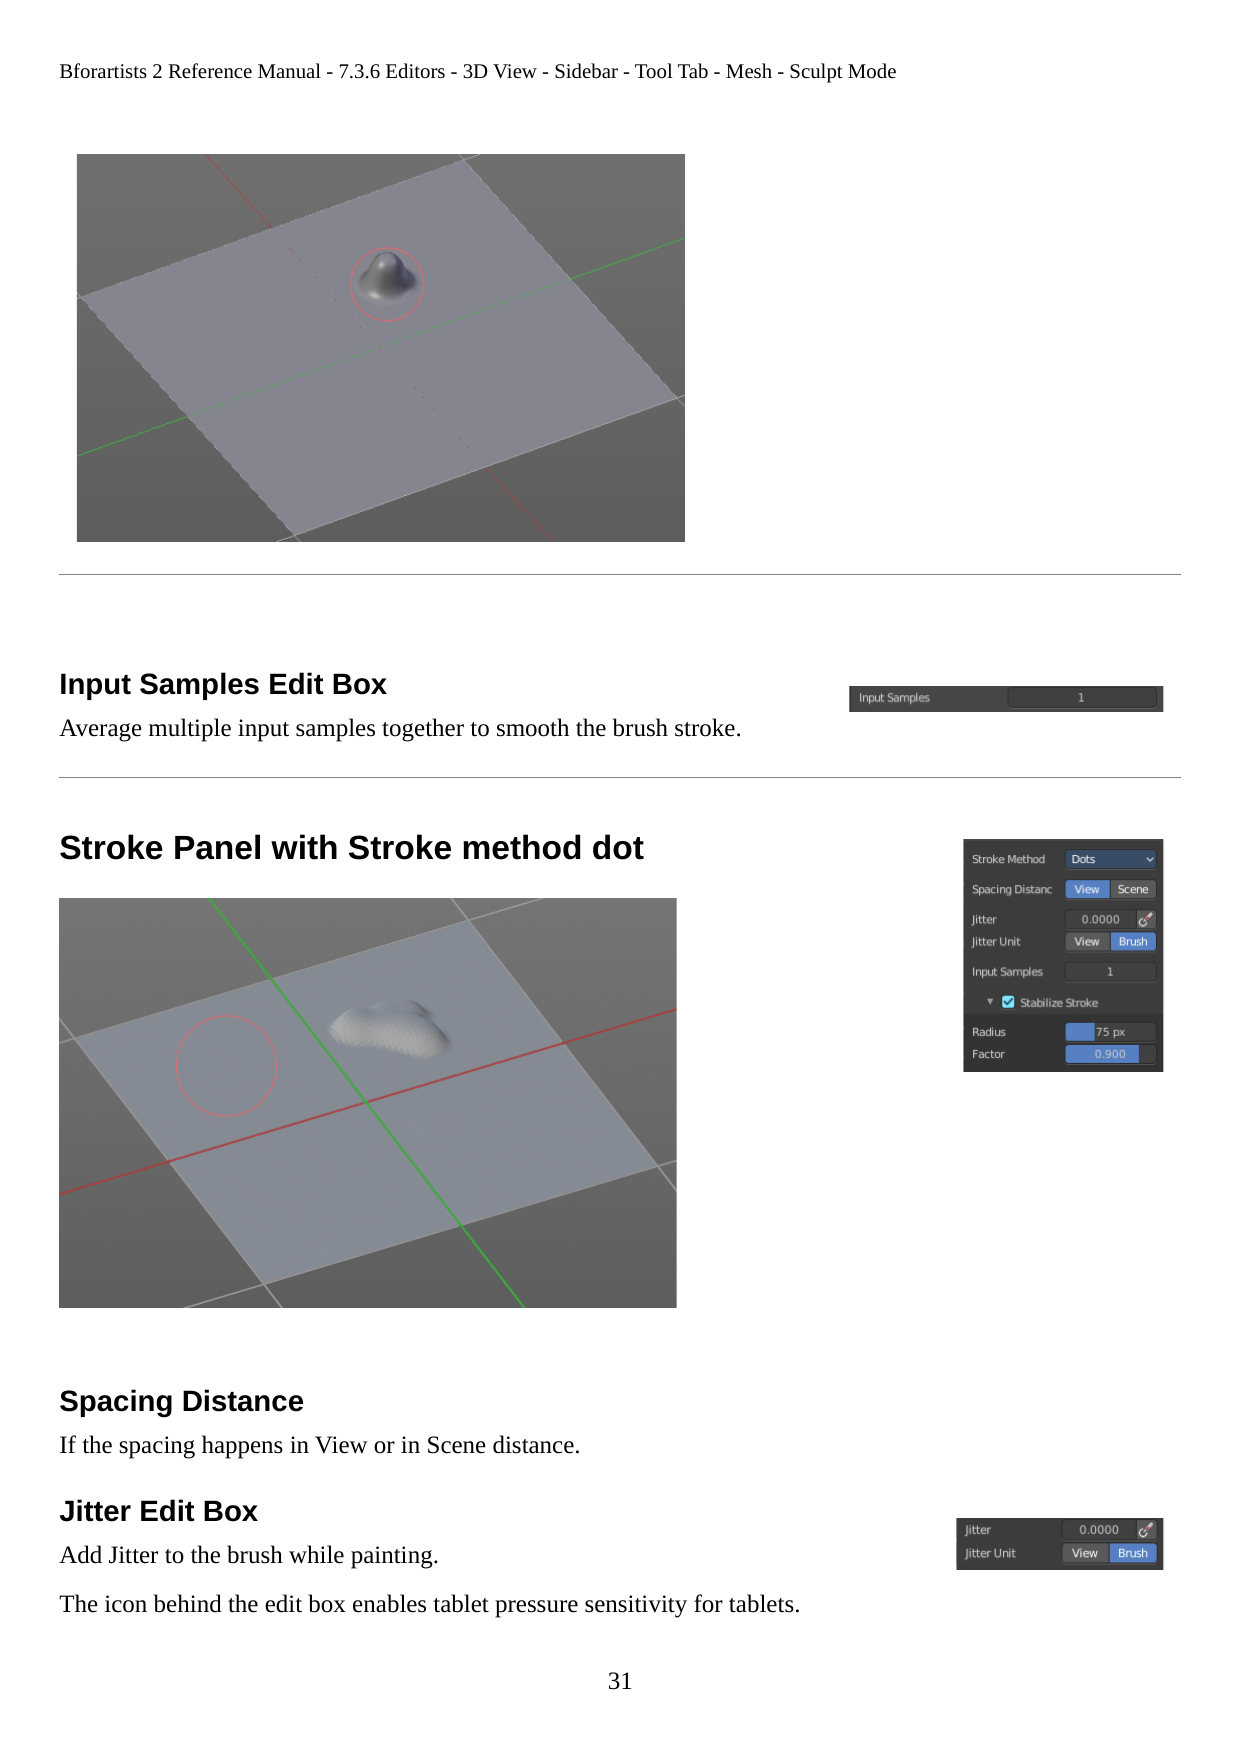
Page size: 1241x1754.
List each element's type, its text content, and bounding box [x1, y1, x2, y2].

text Average multiple input samples together to smooth the brush stroke. [59, 713, 1181, 742]
picture [59, 898, 677, 1308]
picture [963, 839, 1164, 1072]
text The icon behind the edit box enables tablet pressure sensitivity for tablets. [59, 1589, 1181, 1618]
subtitle Stroke Panel with Stroke method dot [59, 828, 1181, 866]
subtitle Jitter Edit Box [59, 1494, 1181, 1528]
subtitle Spacing Distance [59, 1384, 1181, 1418]
picture [956, 1518, 1164, 1570]
text Add Jitter to the brush while painting. [59, 1540, 956, 1569]
picture [76, 154, 685, 542]
text If the spacing happens in View or in Scene distance. [59, 1430, 1181, 1459]
picture [849, 686, 1164, 712]
subtitle Input Samples Edit Box [59, 667, 1181, 701]
